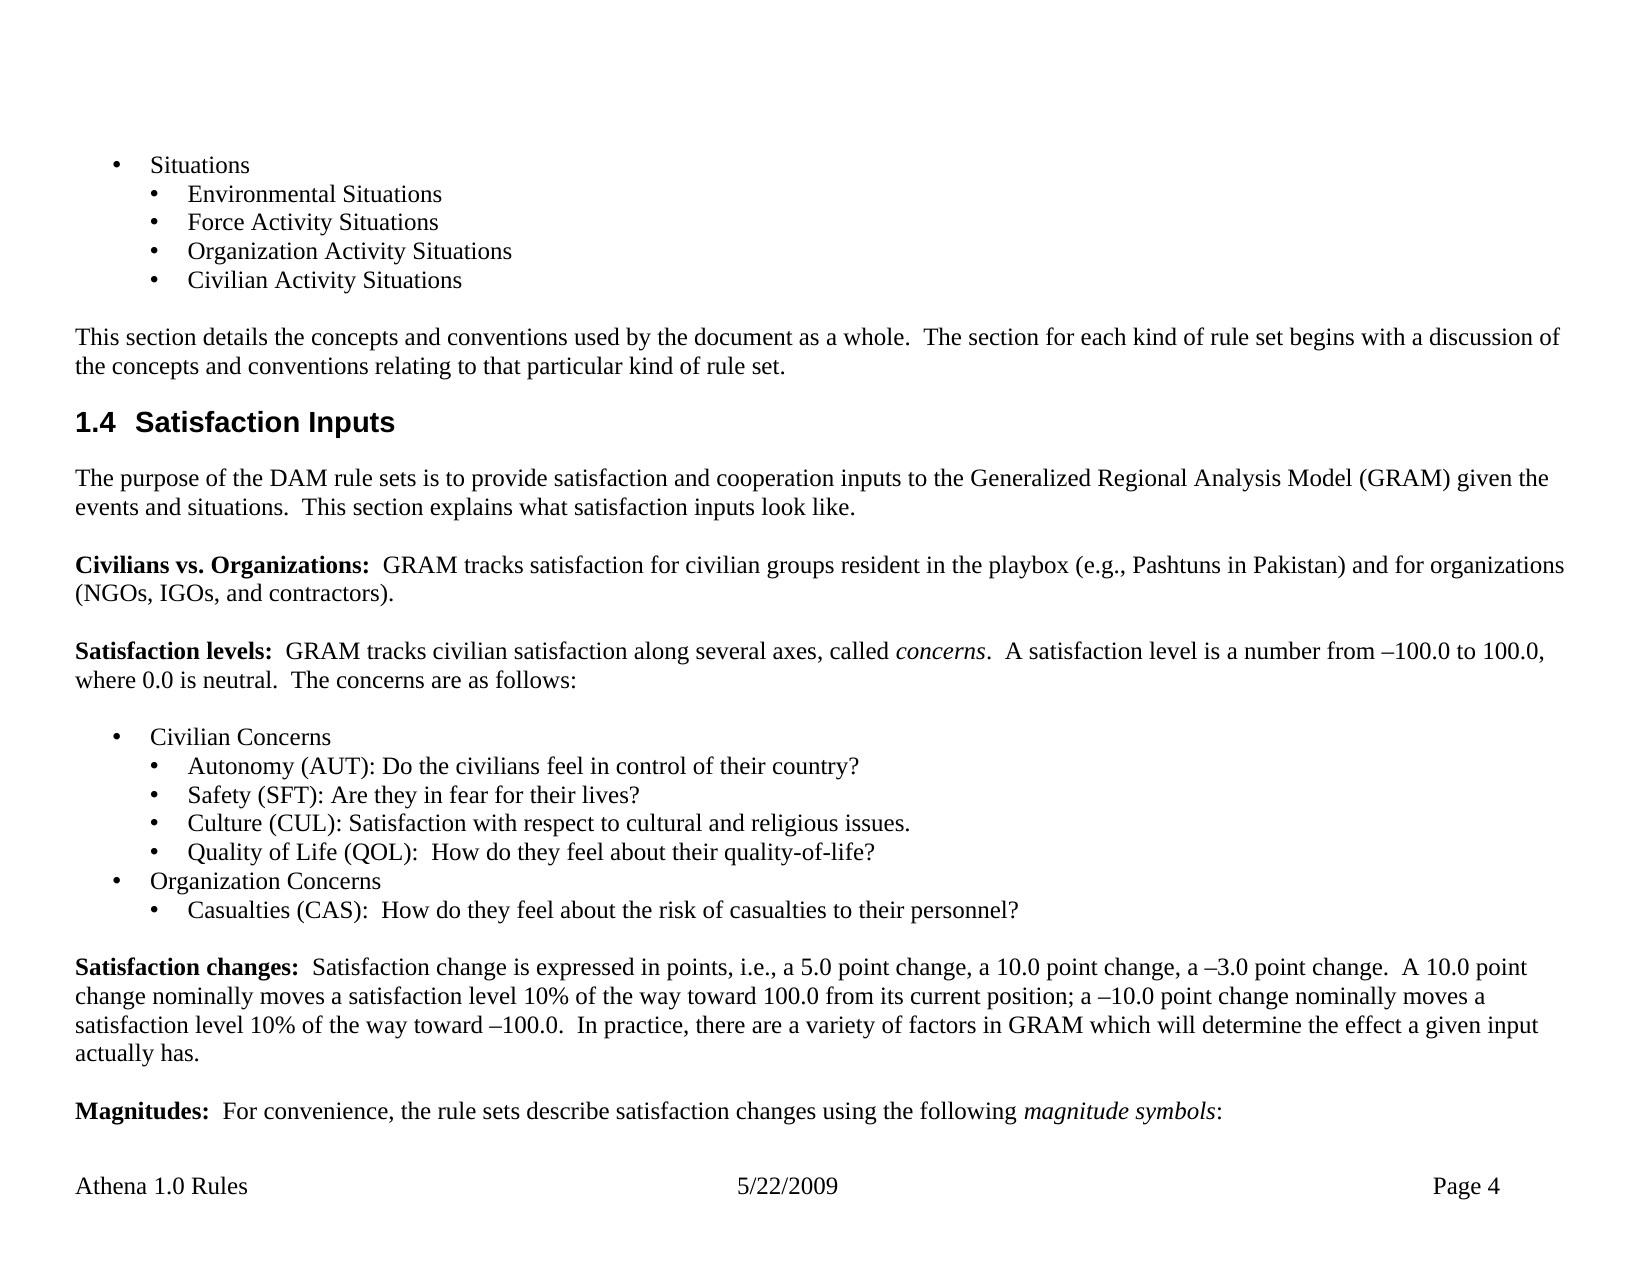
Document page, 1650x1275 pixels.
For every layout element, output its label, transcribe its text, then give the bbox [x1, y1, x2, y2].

text The purpose of the DAM rule sets is to provide satisfaction and cooperation inputs to the Generalized Regional Analysis Model (GRAM) given the events and situations. This section explains what satisfaction inputs look like. [75, 463, 1575, 521]
list Civilian Concerns [112, 722, 1575, 751]
text Satisfaction levels: GRAM tracks civilian satisfaction along several axes, called concerns. A satisfaction level is a number from –100.0 to 100.0, where 0.0 is neutral. The concerns are as follows: [75, 636, 1575, 693]
list Quality of Life (QOL): How do they feel about their quality-of-life? [150, 837, 1575, 866]
list Safety (SFT): Are they in fear for their lives? [150, 780, 1575, 808]
list Force Activity Situations [150, 207, 1575, 236]
text Civilians vs. Organizations: GRAM tracks satisfaction for civilian groups resident in the playbox (e.g., Pashtuns in Pakistan) and for organizations (NGOs, IGOs, and contractors). [75, 550, 1575, 607]
list Organization Activity Situations [150, 236, 1575, 265]
text Magnitudes: For convenience, the rule sets describe satisfaction changes using the following magnitude symbols: [75, 1096, 1575, 1125]
list Environmental Situations [150, 179, 1575, 207]
list Autonomy (AUT): Do the civilians feel in control of their country? [150, 751, 1575, 780]
text This section details the concepts and conventions used by the document as a whole. The section for each kind of rule set begins with a discussion of the concepts and conventions relating to that particular kind of rule set. [75, 322, 1575, 380]
list Culture (CUL): Satisfaction with respect to cultural and religious issues. [150, 808, 1575, 837]
list Organization Concerns [112, 866, 1575, 895]
text Satisfaction changes: Satisfaction change is expressed in points, i.e., a 5.0 point change, a 10.0 point change, a –3.0 point change. A 10.0 point change nominally moves a satisfaction level 10% of the way toward 100.0 from its current position; a –10.0 point change nominally moves a satisfaction level 10% of the way toward –100.0. In practice, there are a variety of factors in GRAM which will determine the effect a given input actually has. [75, 952, 1575, 1067]
list Civilian Activity Situations [150, 265, 1575, 294]
list Casualties (CAS): How do they feel about the risk of casualties to their personnel? [150, 895, 1575, 923]
list Situations [112, 150, 1575, 179]
subtitle Satisfaction Inputs [75, 405, 1575, 438]
